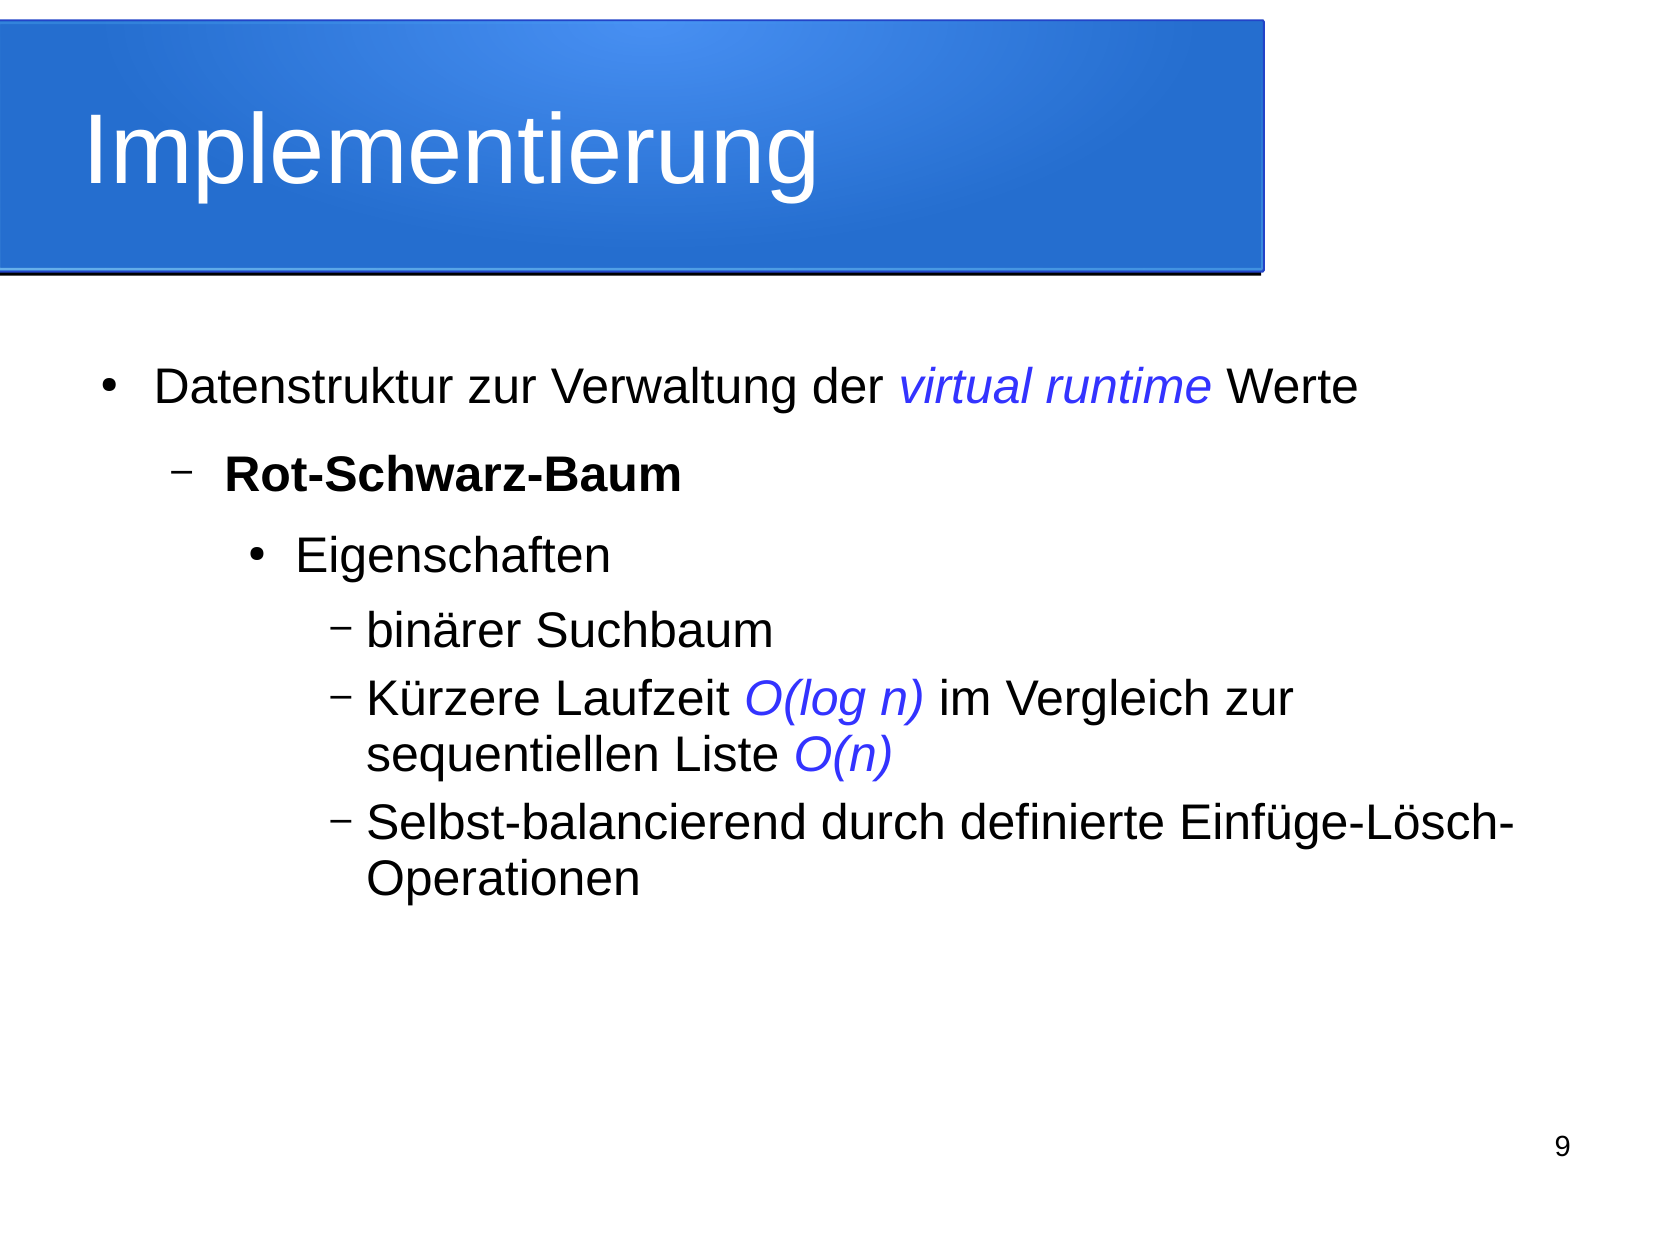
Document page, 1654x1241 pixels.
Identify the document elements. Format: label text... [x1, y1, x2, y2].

list Datenstruktur zur Verwaltung der virtual runtime Werte Rot-Schwarz-Baum Eigenschaften binärer Suchbaum Kürzere Laufzeit O(log n) im Vergleich zur sequentiellen Liste O(n) Selbst-balancierend durch definierte Einfüge-Lösch-Operationen [82, 358, 1571, 1078]
title Implementierung [82, 47, 1235, 252]
